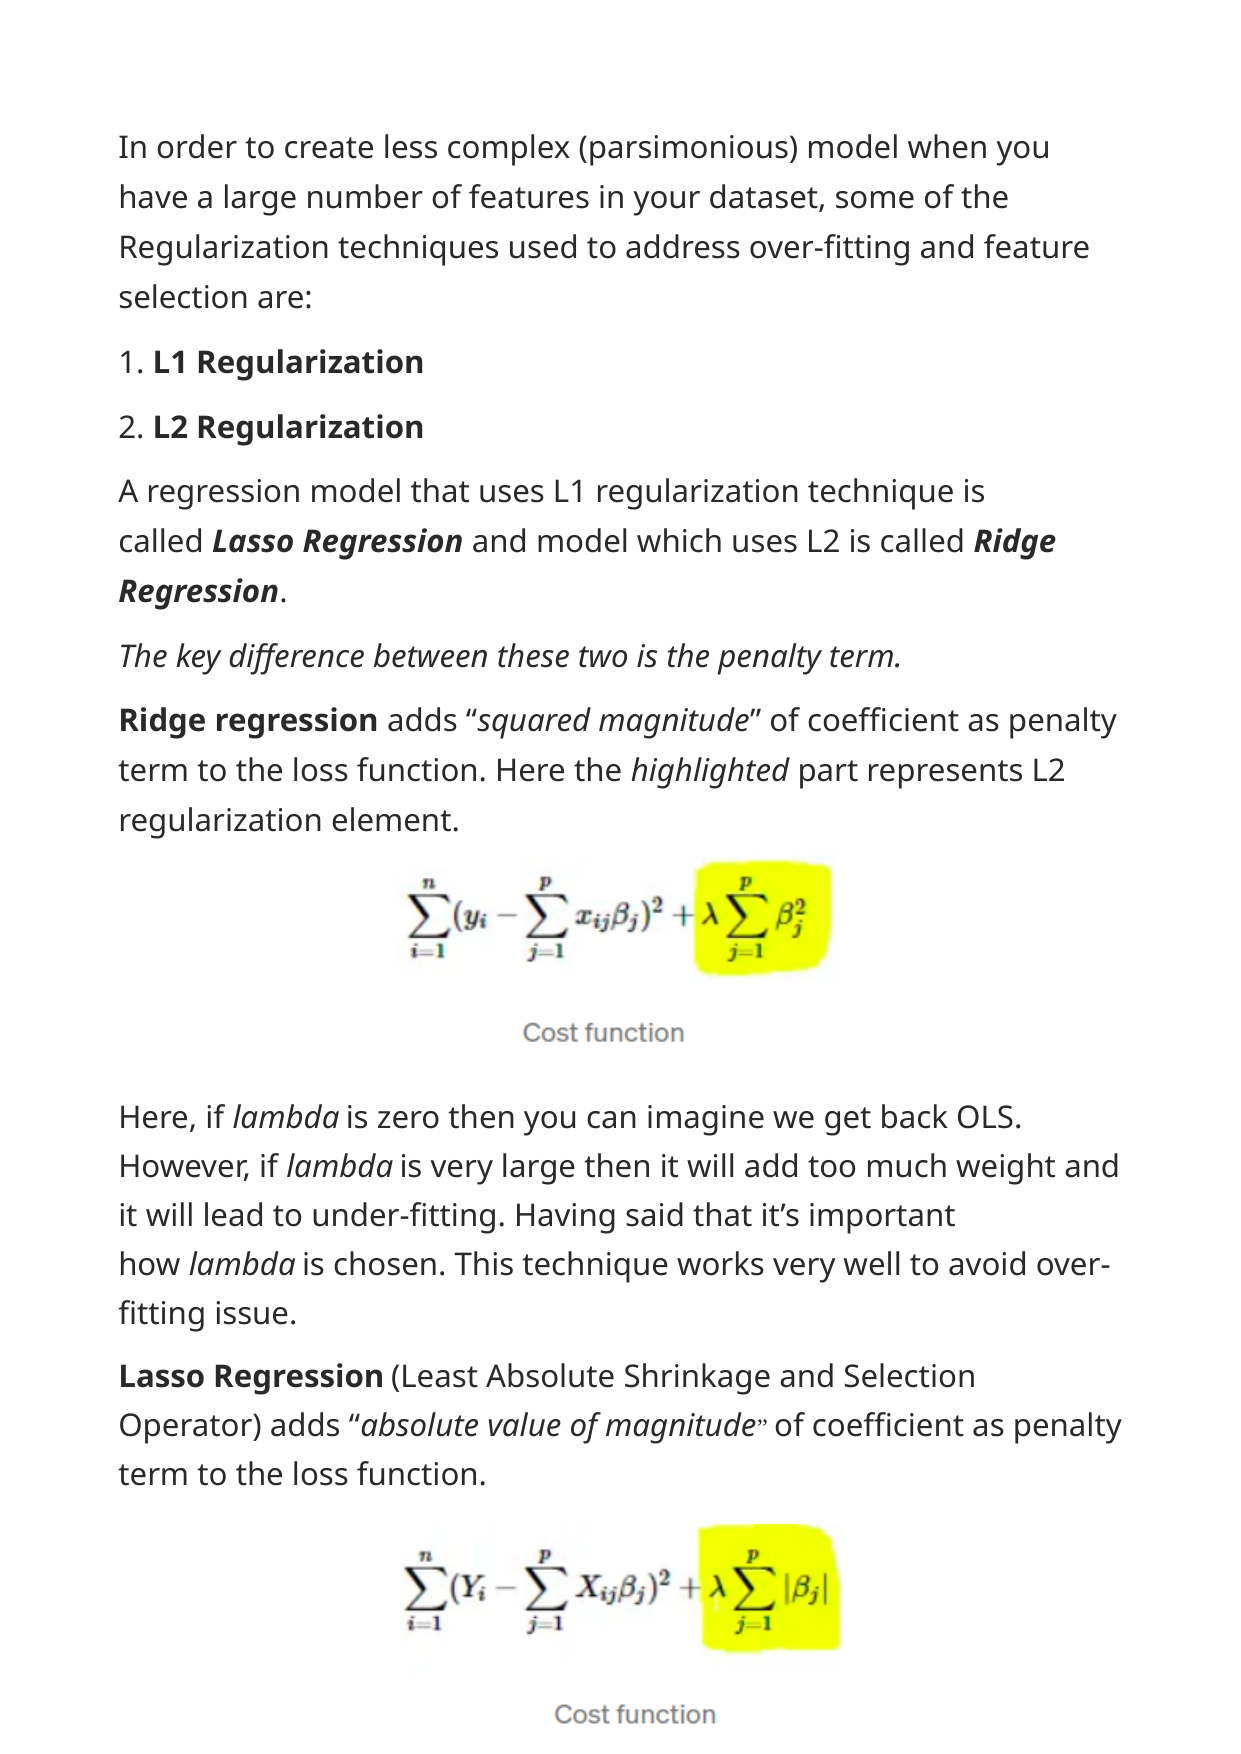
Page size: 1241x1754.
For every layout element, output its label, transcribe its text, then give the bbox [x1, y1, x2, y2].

text A regression model that uses L1 regularization technique is called Lasso Regression and model which uses L2 is called Ridge Regression. [118, 462, 1122, 612]
text In order to create less complex (parsimonious) model when you have a large number of features in your dataset, some of the Regularization techniques used to address over-fitting and feature selection are: [118, 118, 1122, 318]
picture [395, 855, 845, 1053]
text Here, if lambda is zero then you can imagine we get back OLS. However, if lambda is very large then it will add too much weight and it will lead to under-fitting. Having said that it’s important how lambda is chosen. This technique works very well to avoid over-fitting issue. [118, 1095, 1122, 1333]
text 1. L1 Regularization [118, 333, 1122, 383]
picture [392, 1515, 848, 1730]
text 2. L2 Regularization [118, 397, 1122, 447]
text Lasso Regression (Least Absolute Shrinkage and Selection Operator) adds “absolute value of magnitude” of coefficient as penalty term to the loss function. [118, 1354, 1122, 1495]
text The key difference between these two is the penalty term. [118, 626, 1122, 676]
text Ridge regression adds “squared magnitude” of coefficient as penalty term to the loss function. Here the highlighted part represents L2 regularization element. [118, 691, 1122, 841]
